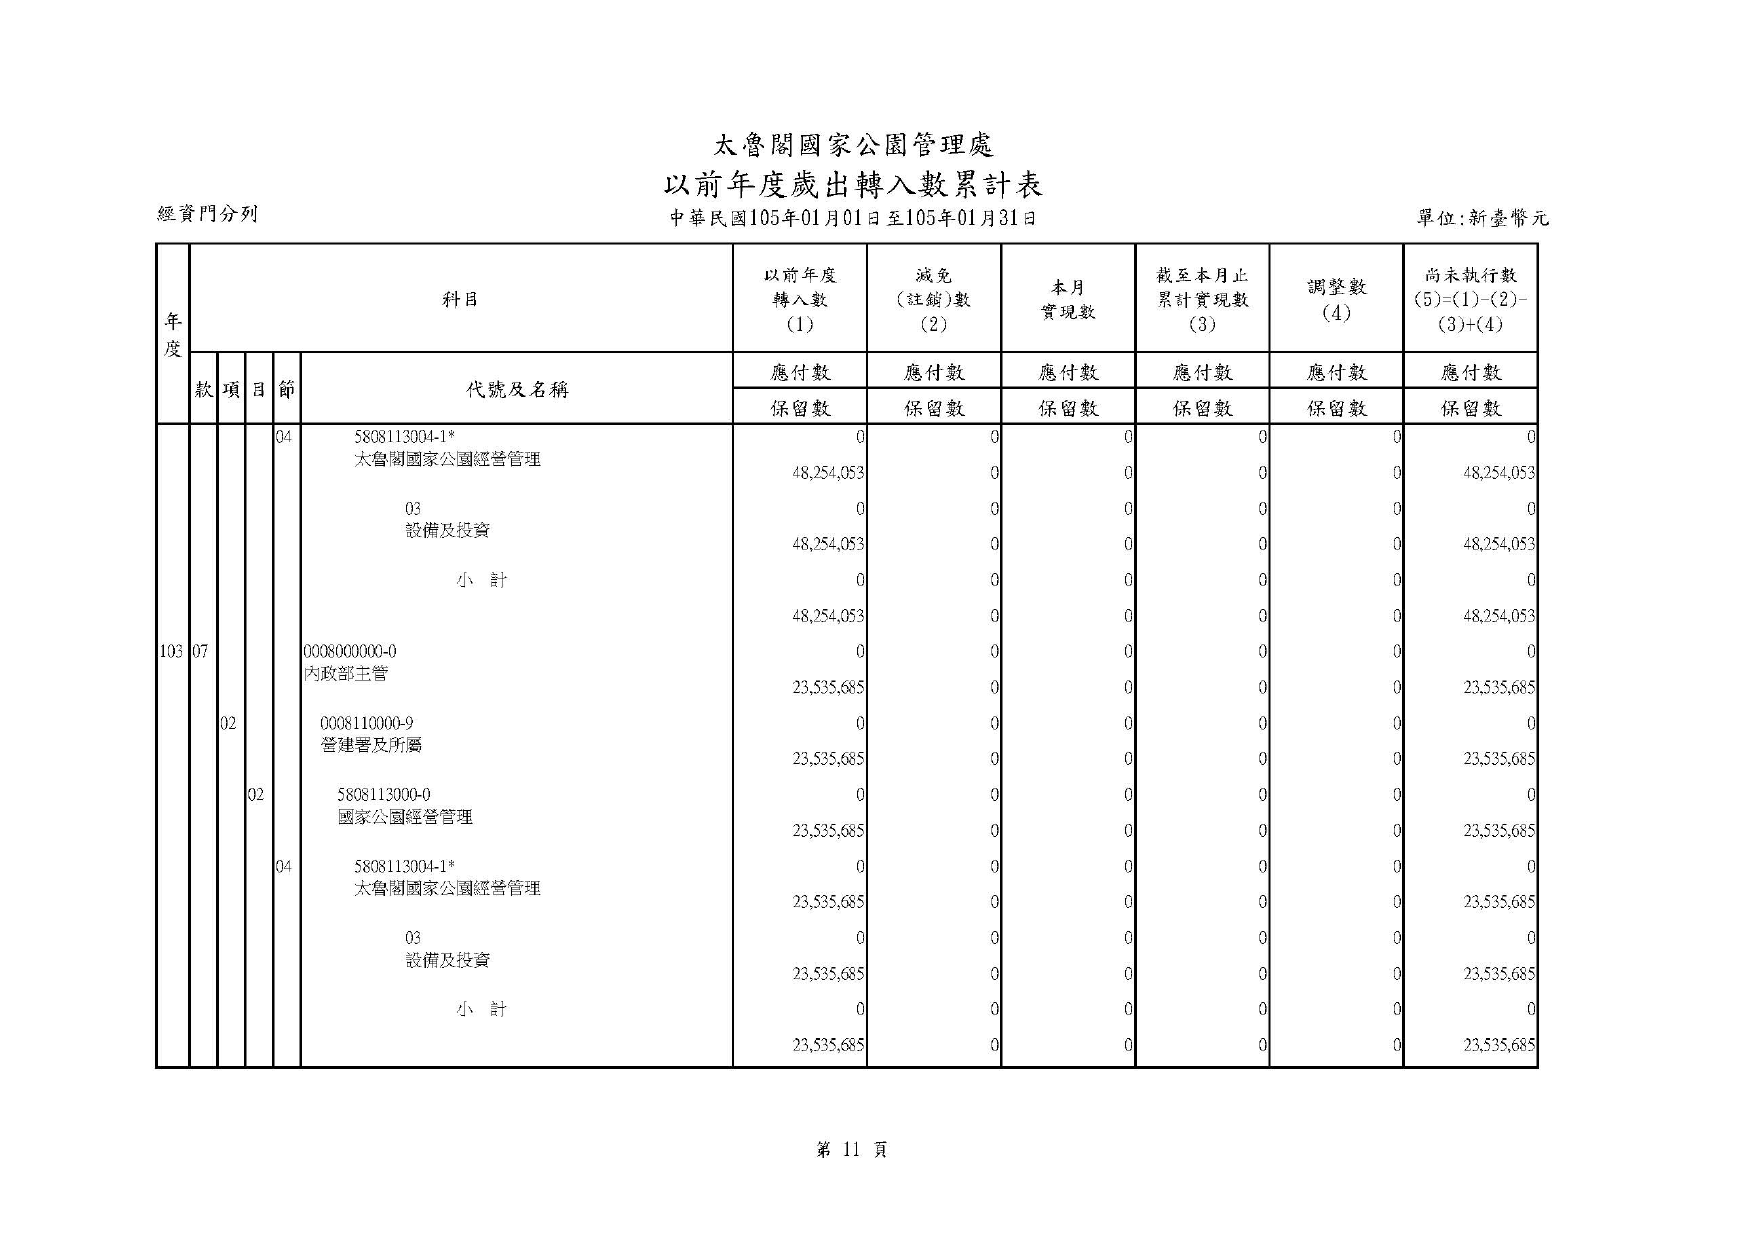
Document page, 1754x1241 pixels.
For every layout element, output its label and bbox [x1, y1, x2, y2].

picture [59, 82, 1646, 1164]
